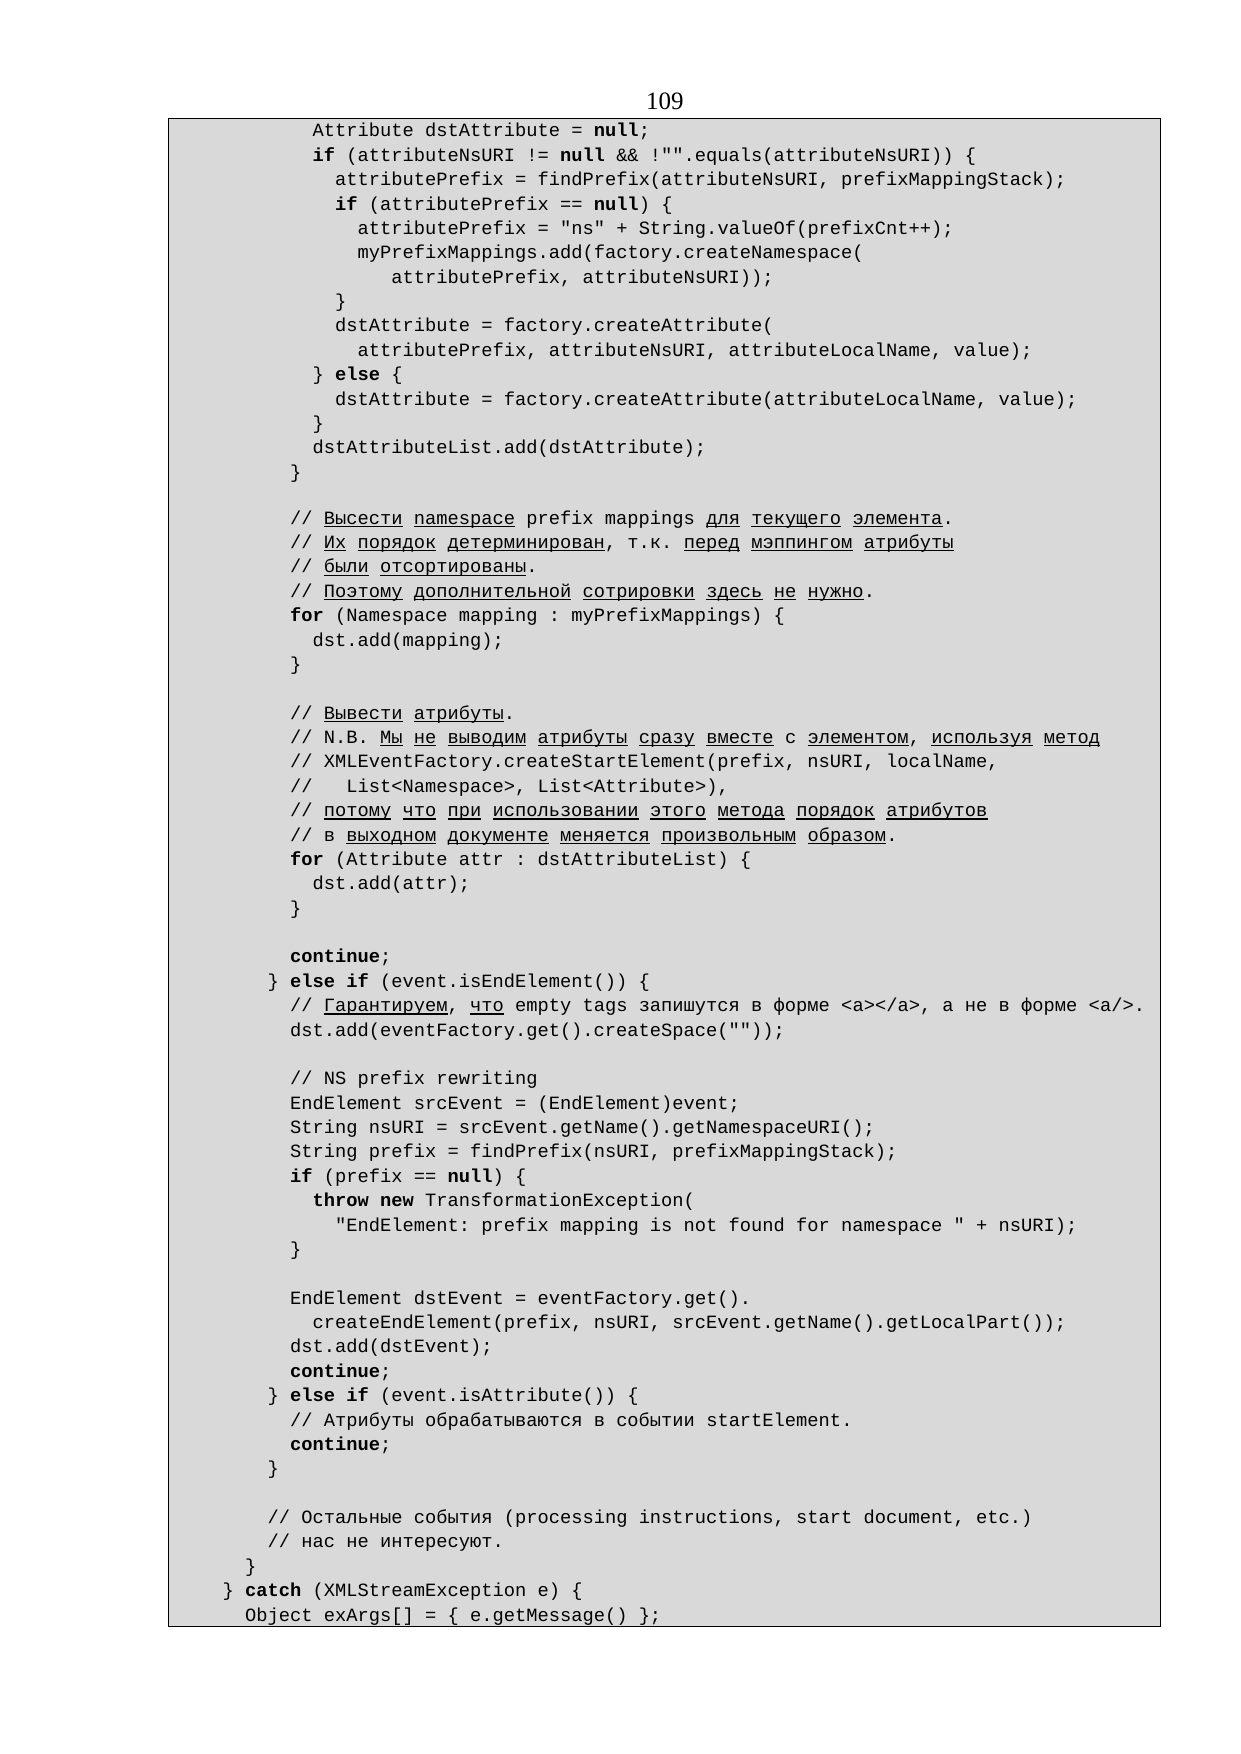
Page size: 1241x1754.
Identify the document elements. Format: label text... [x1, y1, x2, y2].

text } [169, 459, 1160, 484]
text // потому что при использовании этого метода порядок атрибутов [169, 798, 1160, 822]
text if (attributePrefix == null) { [169, 191, 1160, 216]
text if (attributeNsURI != null && !"".equals(attributeNsURI)) { [169, 142, 1160, 167]
text } [169, 1553, 1160, 1578]
text // NS prefix rewriting [169, 1066, 1160, 1090]
text } else if (event.isAttribute()) { [169, 1383, 1160, 1407]
text } [169, 895, 1160, 920]
text // Атрибуты обрабатываются в событии startElement. [169, 1407, 1160, 1432]
text // нас не интересуют. [169, 1529, 1160, 1553]
text for (Attribute attr : dstAttributeList) { [169, 847, 1160, 871]
text dst.add(eventFactory.get().createSpace("")); [169, 1017, 1160, 1042]
text dst.add(dstEvent); [169, 1334, 1160, 1358]
text EndElement srcEvent = (EndElement)event; [169, 1090, 1160, 1115]
text continue; [169, 1358, 1160, 1383]
text // в выходном документе меняется произвольным образом. [169, 822, 1160, 847]
text attributePrefix = findPrefix(attributeNsURI, prefixMappingStack); [169, 167, 1160, 191]
text // Гарантируем, что empty tags запишутся в форме <a></a>, а не в форме <a/>. [169, 993, 1160, 1017]
text } [169, 289, 1160, 313]
text } [169, 652, 1160, 676]
text } else if (event.isEndElement()) { [169, 968, 1160, 993]
text // Их порядок детерминирован, т.к. перед мэппингом атрибуты [169, 530, 1160, 554]
text // List<Namespace>, List<Attribute>), [169, 773, 1160, 798]
text } [169, 1237, 1160, 1261]
text attributePrefix, attributeNsURI)); [169, 264, 1160, 289]
text // Поэтому дополнительной сотрировки здесь не нужно. [169, 578, 1160, 603]
text createEndElement(prefix, nsURI, srcEvent.getName().getLocalPart()); [169, 1310, 1160, 1334]
text dstAttribute = factory.createAttribute( [169, 313, 1160, 337]
text } else { [169, 362, 1160, 386]
text EndElement dstEvent = eventFactory.get(). [169, 1285, 1160, 1310]
text } [169, 411, 1160, 435]
text myPrefixMappings.add(factory.createNamespace( [169, 240, 1160, 264]
text // XMLEventFactory.createStartElement(prefix, nsURI, localName, [169, 749, 1160, 773]
text // Остальные события (processing instructions, start document, etc.) [169, 1505, 1160, 1529]
text // N.B. Мы не выводим атрибуты сразу вместе с элементом, используя метод [169, 725, 1160, 749]
text Attribute dstAttribute = null; [169, 119, 1160, 142]
text dst.add(mapping); [169, 627, 1160, 652]
text // Высести namespace prefix mappings для текущего элемента. [169, 505, 1160, 530]
text for (Namespace mapping : myPrefixMappings) { [169, 603, 1160, 627]
text dstAttribute = factory.createAttribute(attributeLocalName, value); [169, 386, 1160, 411]
text String nsURI = srcEvent.getName().getNamespaceURI(); [169, 1115, 1160, 1139]
text continue; [169, 944, 1160, 968]
text Object exArgs[] = { e.getMessage() }; [169, 1602, 1160, 1626]
text dst.add(attr); [169, 871, 1160, 895]
text attributePrefix = "ns" + String.valueOf(prefixCnt++); [169, 216, 1160, 240]
text // Вывести атрибуты. [169, 700, 1160, 725]
text throw new TransformationException( [169, 1188, 1160, 1212]
text } [169, 1456, 1160, 1480]
text dstAttributeList.add(dstAttribute); [169, 435, 1160, 459]
text } catch (XMLStreamException e) { [169, 1578, 1160, 1602]
text attributePrefix, attributeNsURI, attributeLocalName, value); [169, 337, 1160, 362]
text "EndElement: prefix mapping is not found for namespace " + nsURI); [169, 1212, 1160, 1237]
text continue; [169, 1432, 1160, 1456]
text if (prefix == null) { [169, 1163, 1160, 1188]
text // были отсортированы. [169, 554, 1160, 578]
text String prefix = findPrefix(nsURI, prefixMappingStack); [169, 1139, 1160, 1163]
